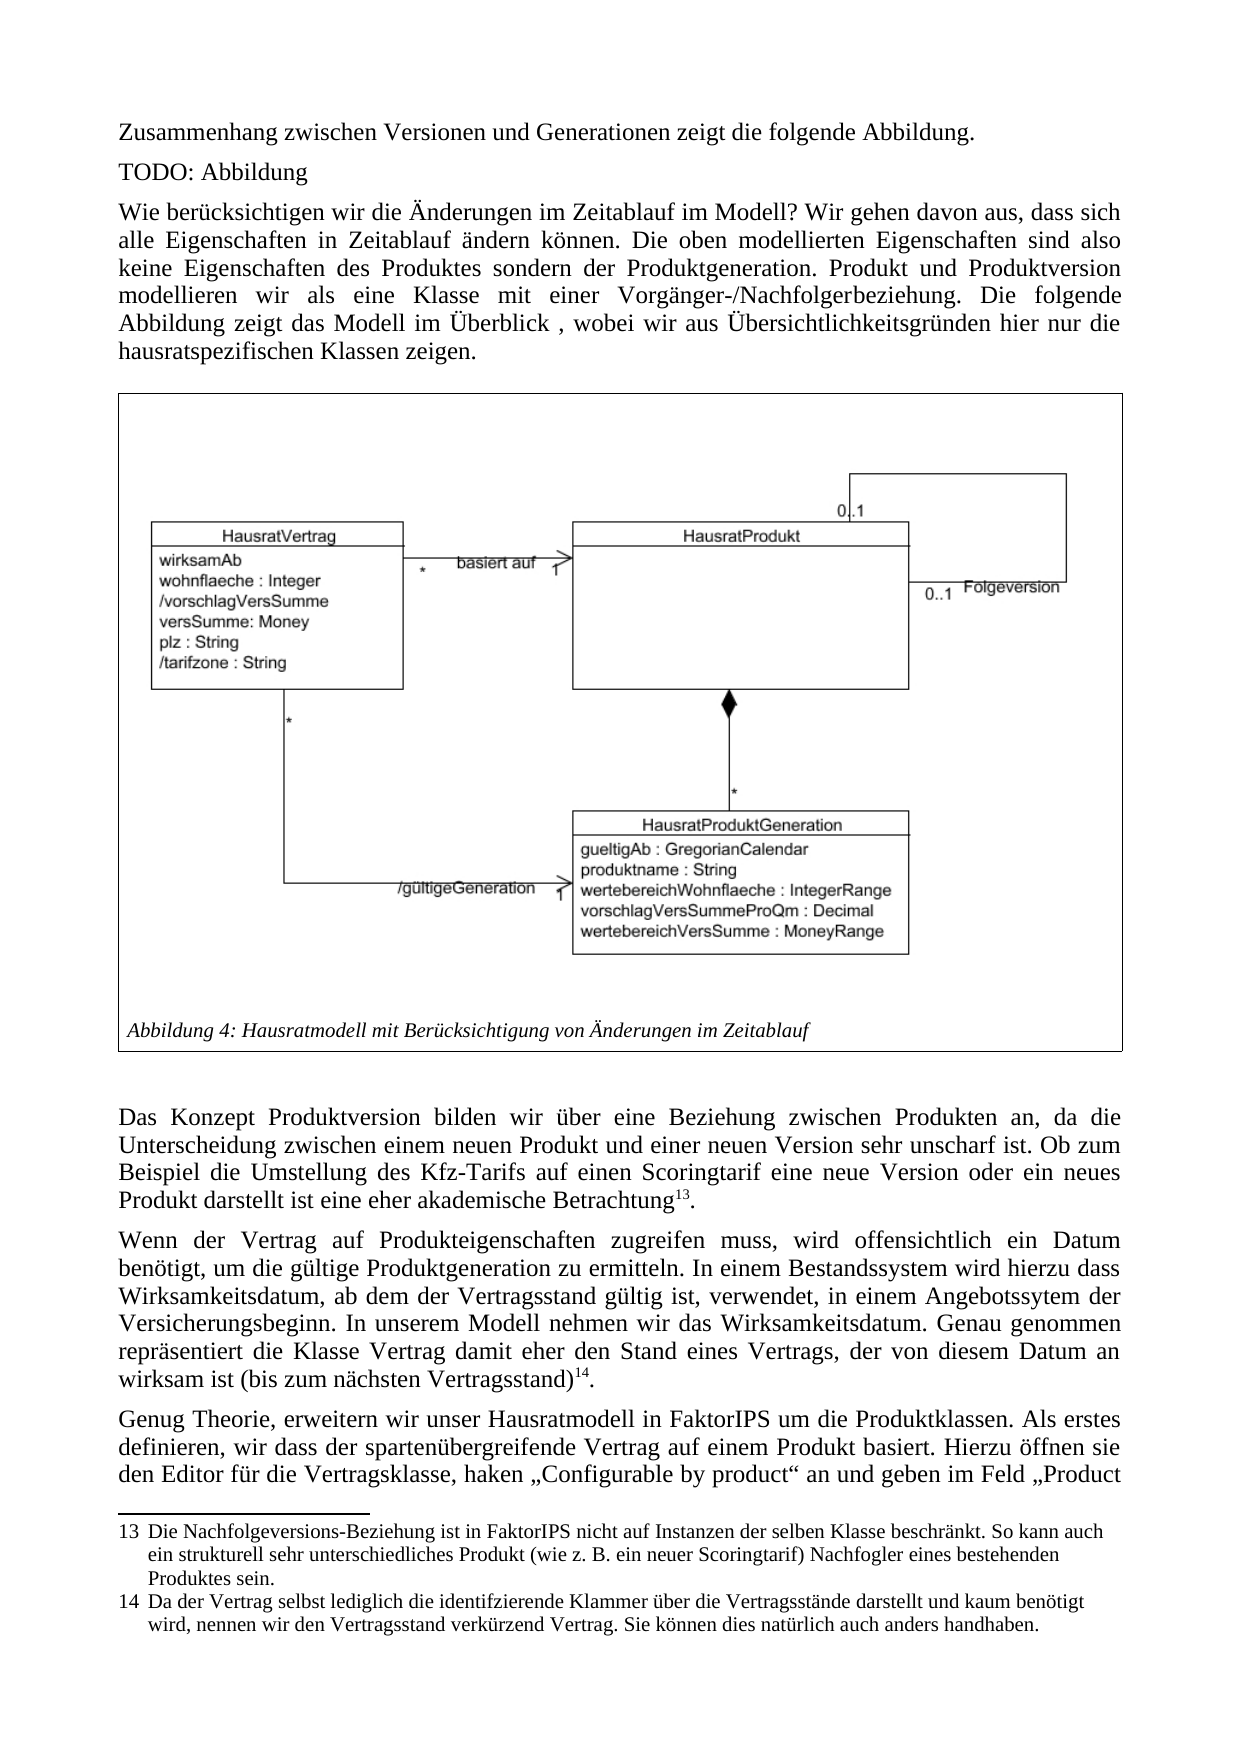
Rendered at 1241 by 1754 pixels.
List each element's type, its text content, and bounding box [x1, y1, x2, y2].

text Wie berücksichtigen wir die Änderungen im Zeitablauf im Modell? Wir gehen davon aus, dass sich alle Eigenschaften in Zeitablauf ändern können. Die oben modellierten Eigenschaften sind also keine Eigenschaften des Produktes sondern der Produktgeneration. Produkt und Produktversion modellieren wir als eine Klasse mit einer Vorgänger-/Nachfolger­beziehung. Die folgende Abbildung zeigt das Modell im Überblick , wobei wir aus Übersichtlichkeitsgründen hier nur die hausratspezifischen Klassen zeigen. [118, 198, 1122, 365]
picture [127, 401, 1113, 979]
text Abbildung 4: Hausratmodell mit Berücksichtigung von Änderungen im Zeitablauf [127, 1019, 1113, 1042]
text Da der Vertrag selbst lediglich die identifzierende Klammer über die Vertragsstände darstellt und kaum benötigt wird, nennen wir den Vertragsstand verkürzend Vertrag. Sie können dies natürlich auch anders handhaben. [118, 1589, 1122, 1636]
text Zusammenhang zwischen Versionen und Generationen zeigt die folgende Abbildung. [118, 118, 1122, 146]
text Wenn der Vertrag auf Produkteigenschaften zugreifen muss, wird offensichtlich ein Datum benötigt, um die gültige Produktgeneration zu ermitteln. In einem Bestandssystem wird hierzu dass Wirksamkeitsdatum, ab dem der Vertragsstand gültig ist, verwendet, in einem Angebotssytem der Versicherungsbeginn. In unserem Modell nehmen wir das Wirksamkeitsdatum. Genau genommen repräsentiert die Klasse Vertrag damit eher den Stand eines Vertrags, der von diesem Datum an wirksam ist (bis zum nächsten Vertragsstand). [118, 1226, 1122, 1393]
text Das Konzept Produktversion bilden wir über eine Beziehung zwischen Produkten an, da die Unterscheidung zwischen einem neuen Produkt und einer neuen Version sehr unscharf ist. Ob zum Beispiel die Umstellung des Kfz-Tarifs auf einen Scoringtarif eine neue Version oder ein neues Produkt darstellt ist eine eher akademische Betrachtung. [118, 1103, 1122, 1214]
text Die Nachfolgeversions-Beziehung ist in FaktorIPS nicht auf Instanzen der selben Klasse beschränkt. So kann auch ein strukturell sehr unterschiedliches Produkt (wie z. B. ein neuer Scoringtarif) Nachfogler eines bestehenden Produktes sein. [118, 1520, 1122, 1589]
text Genug Theorie, erweitern wir unser Hausratmodell in FaktorIPS um die Produktklassen. Als erstes definieren, wir dass der spartenübergreifende Vertrag auf einem Produkt basiert. Hierzu öffnen sie den Editor für die Vertragsklasse, haken „Configurable by product“ an und geben im Feld „Product [118, 1405, 1122, 1488]
text TODO: Abbildung [118, 158, 1122, 186]
